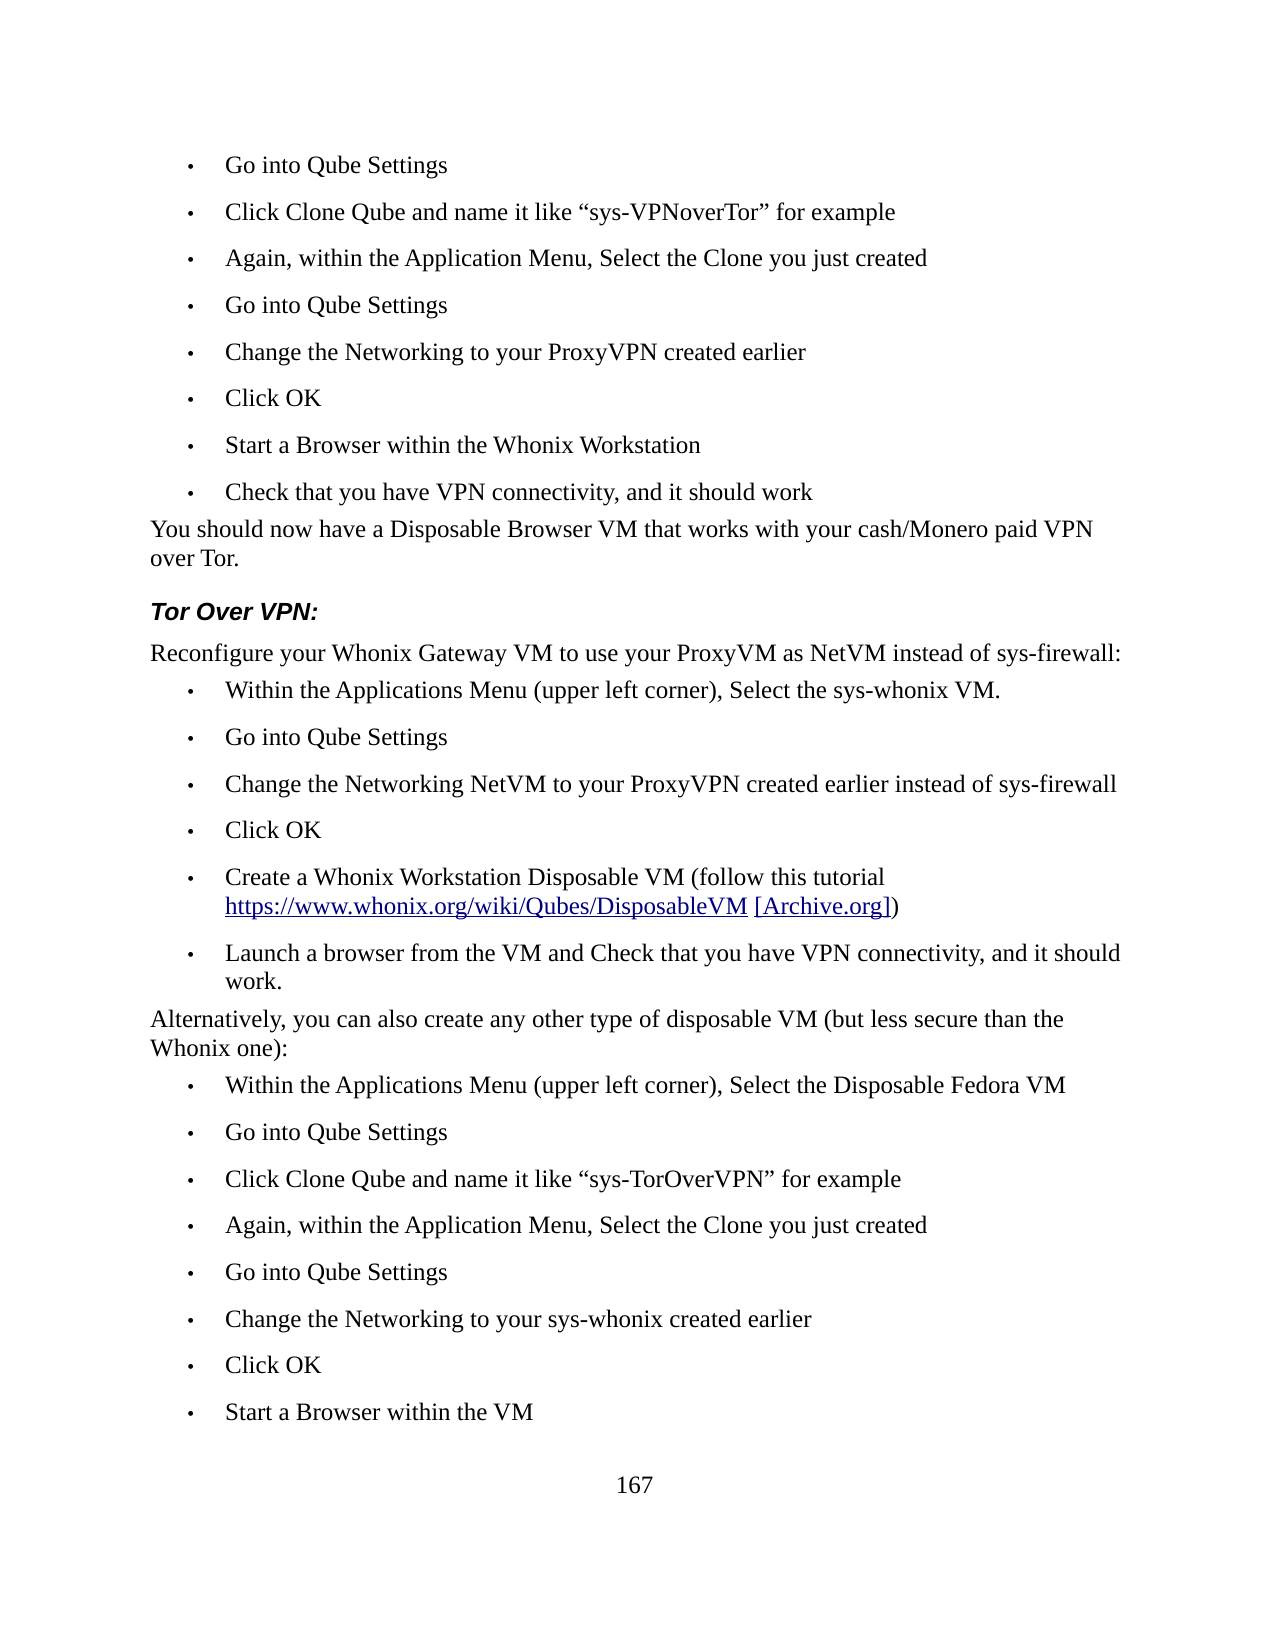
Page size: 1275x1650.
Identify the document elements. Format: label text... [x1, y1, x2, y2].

list Create a Whonix Workstation Disposable VM (follow this tutorial https://www.whonix.org/wiki/Qubes/DisposableVM [Archive.org]) [187, 862, 1125, 920]
list Change the Networking to your sys-whonix created earlier [187, 1304, 1125, 1333]
list Start a Browser within the VM [187, 1397, 1125, 1426]
list Go into Qube Settings [187, 1117, 1125, 1146]
list Go into Qube Settings [187, 150, 1125, 179]
list Change the Networking NetVM to your ProxyVPN created earlier instead of sys-firewall [187, 769, 1125, 798]
list Again, within the Application Menu, Select the Clone you just created [187, 243, 1125, 272]
list Go into Qube Settings [187, 290, 1125, 319]
list Launch a browser from the VM and Check that you have VPN connectivity, and it should work. [187, 938, 1125, 995]
list Click OK [187, 1351, 1125, 1379]
text Reconfigure your Whonix Gateway VM to use your ProxyVM as NetVM instead of sys-firewall: [150, 638, 1125, 667]
list Within the Applications Menu (upper left corner), Select the Disposable Fedora VM [187, 1071, 1125, 1099]
list Click Clone Qube and name it like “sys-VPNoverTor” for example [187, 197, 1125, 225]
list Check that you have VPN connectivity, and it should work [187, 477, 1125, 505]
list Within the Applications Menu (upper left corner), Select the sys-whonix VM. [187, 676, 1125, 704]
text Alternatively, you can also create any other type of disposable VM (but less secure than the Whonix one): [150, 1004, 1125, 1062]
list Click Clone Qube and name it like “sys-TorOverVPN” for example [187, 1164, 1125, 1193]
text You should now have a Disposable Browser VM that works with your cash/Monero paid VPN over Tor. [150, 514, 1125, 572]
list Go into Qube Settings [187, 722, 1125, 751]
list Change the Networking to your ProxyVPN created earlier [187, 337, 1125, 365]
list Start a Browser within the Whonix Workstation [187, 430, 1125, 459]
subtitle Tor Over VPN: [150, 597, 1125, 625]
list Go into Qube Settings [187, 1257, 1125, 1286]
list Click OK [187, 383, 1125, 412]
list Again, within the Application Menu, Select the Clone you just created [187, 1211, 1125, 1239]
list Click OK [187, 816, 1125, 844]
